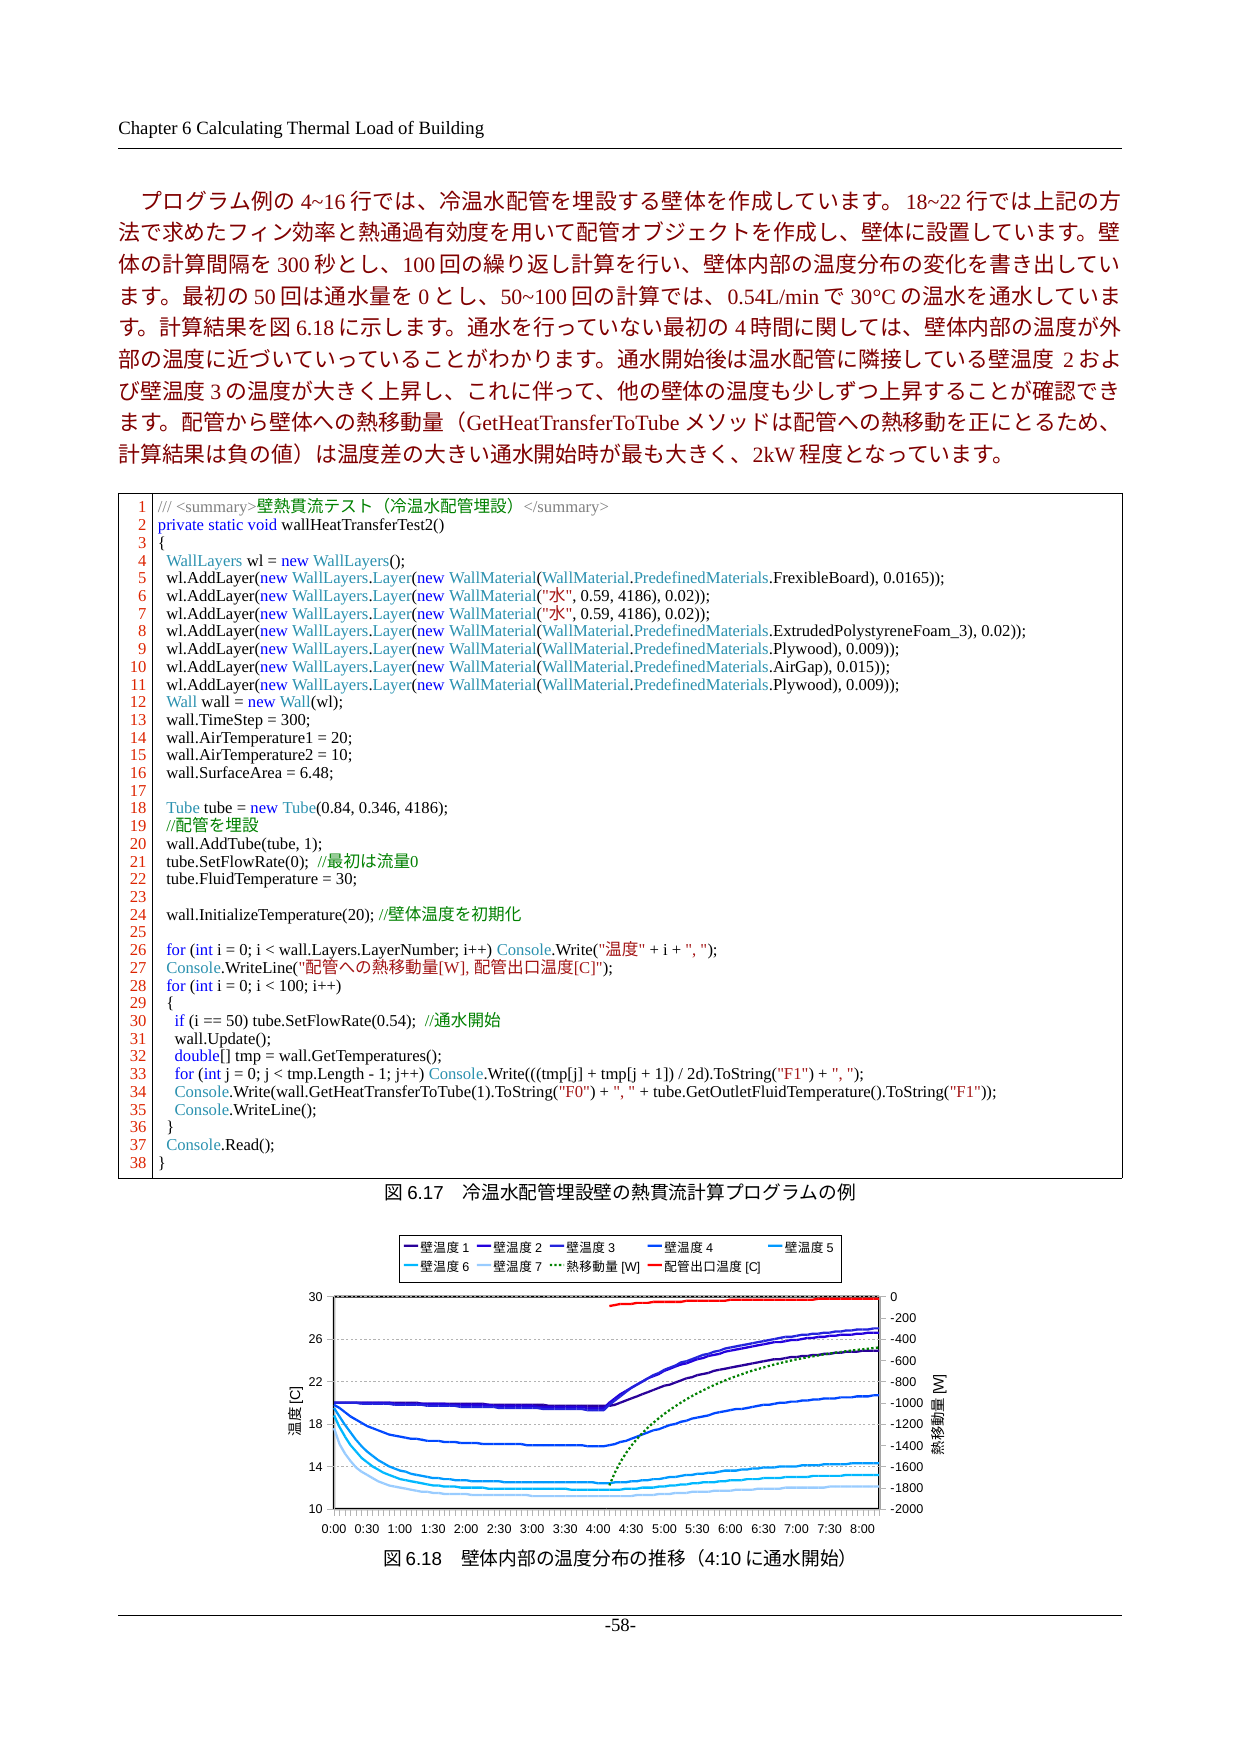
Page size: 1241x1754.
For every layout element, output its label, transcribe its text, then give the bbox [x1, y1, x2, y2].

table_header 1 2 3 4 5 6 7 8 9 10 11 12 13 14 15 16 17 18 19 20 21 22 23 24 25 26 27 28 29 30 31 32 33 34 35 36 37 38 [119, 494, 152, 1177]
text 図6.18 壁体内部の温度分布の推移（4:10に通水開始） [118, 1229, 1122, 1570]
text 図6.17 冷温水配管埋設壁の熱貫流計算プログラムの例 [118, 1179, 1122, 1205]
text プログラム例の4~16行では、冷温水配管を埋設する壁体を作成しています。18~22行では上記の方法で求めたフィン効率と熱通過有効度を用いて配管オブジェクトを作成し、壁体に設置しています。壁体の計算間隔を300秒とし、100回の繰り返し計算を行い、壁体内部の温度分布の変化を書き出しています。最初の50回は通水量を0とし、50~100回の計算では、0.54L/minで30°Cの温水を通水しています。計算結果を図6.18に示します。通水を行っていない最初の4時間に関しては、壁体内部の温度が外部の温度に近づいていっていることがわかります。通水開始後は温水配管に隣接している壁温度2および壁温度3の温度が大きく上昇し、これに伴って、他の壁体の温度も少しずつ上昇することが確認できます。配管から壁体への熱移動量（GetHeatTransferToTubeメソッドは配管への熱移動を正にとるため、計算結果は負の値）は温度差の大きい通水開始時が最も大きく、2kW程度となっています。 [118, 184, 1122, 469]
table_header /// <summary>壁熱貫流テスト（冷温水配管埋設）</summary> private static void wallHeatTransferTest2() { WallLayers wl = new WallLayers(); wl.AddLayer(new WallLayers.Layer(new WallMaterial(WallMaterial.PredefinedMaterials.FrexibleBoard), 0.0165)); wl.AddLayer(new WallLayers.Layer(new WallMaterial("水", 0.59, 4186), 0.02)); wl.AddLayer(new WallLayers.Layer(new WallMaterial("水", 0.59, 4186), 0.02)); wl.AddLayer(new WallLayers.Layer(new WallMaterial(WallMaterial.PredefinedMaterials.ExtrudedPolystyreneFoam_3), 0.02)); wl.AddLayer(new WallLayers.Layer(new WallMaterial(WallMaterial.PredefinedMaterials.Plywood), 0.009)); wl.AddLayer(new WallLayers.Layer(new WallMaterial(WallMaterial.PredefinedMaterials.AirGap), 0.015)); wl.AddLayer(new WallLayers.Layer(new WallMaterial(WallMaterial.PredefinedMaterials.Plywood), 0.009)); Wall wall = new Wall(wl); wall.TimeStep = 300; wall.AirTemperature1 = 20; wall.AirTemperature2 = 10; wall.SurfaceArea = 6.48; Tube tube = new Tube(0.84, 0.346, 4186); //配管を埋設 wall.AddTube(tube, 1); tube.SetFlowRate(0); //最初は流量0 tube.FluidTemperature = 30; wall.InitializeTemperature(20); //壁体温度を初期化 for (int i = 0; i < wall.Layers.LayerNumber; i++) Console.Write("温度" + i + ", "); Console.WriteLine("配管への熱移動量[W], 配管出口温度[C]"); for (int i = 0; i < 100; i++) { if (i == 50) tube.SetFlowRate(0.54); //通水開始 wall.Update(); double[] tmp = wall.GetTemperatures(); for (int j = 0; j < tmp.Length - 1; j++) Console.Write(((tmp[j] + tmp[j + 1]) / 2d).ToString("F1") + ", "); Console.Write(wall.GetHeatTransferToTube(1).ToString("F0") + ", " + tube.GetOutletFluidTemperature().ToString("F1")); Console.WriteLine(); } Console.Read(); } [153, 494, 1122, 1177]
